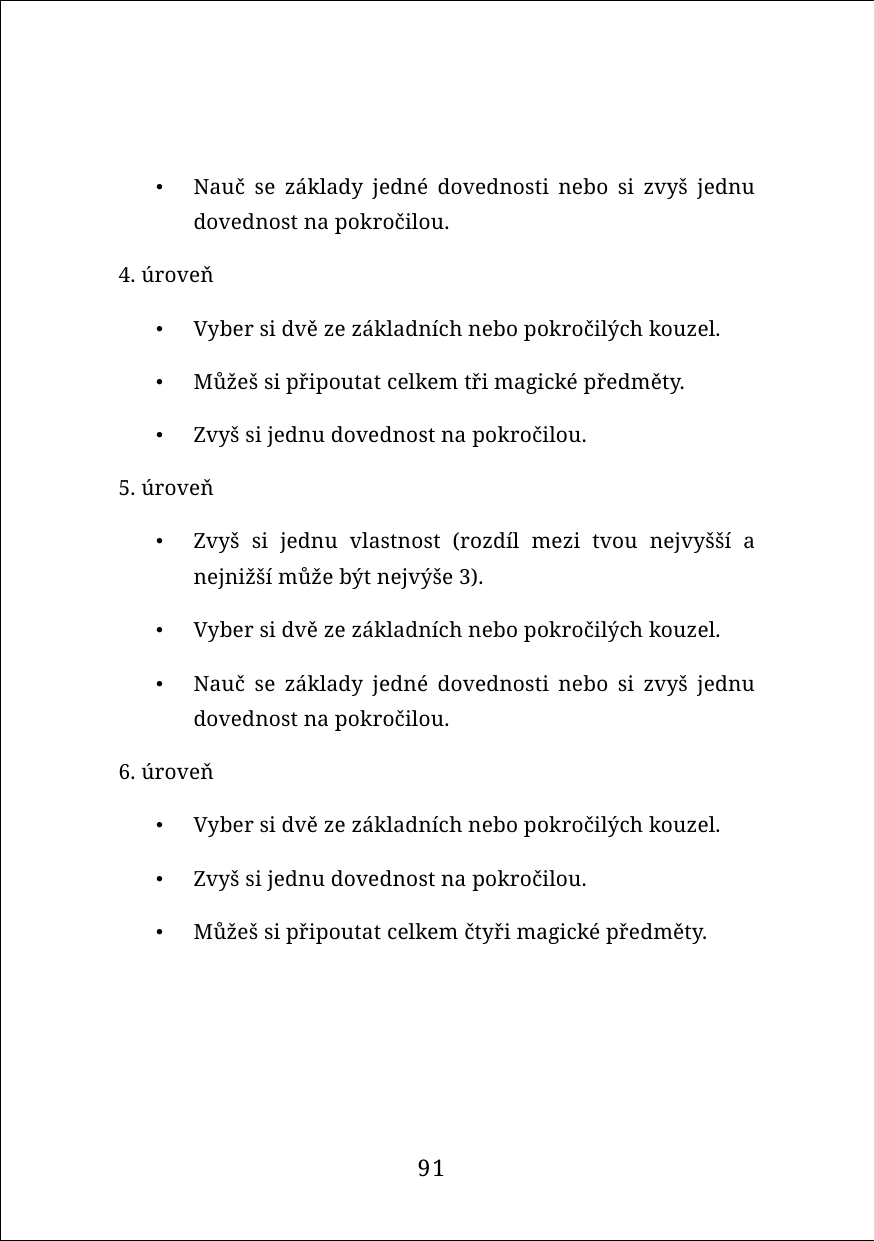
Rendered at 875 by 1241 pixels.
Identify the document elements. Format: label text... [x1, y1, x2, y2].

list Zvyš si jednu vlastnost (rozdíl mezi tvou nejvyšší a nejnižší může být nejvýše 3). [156, 527, 756, 591]
list Zvyš si jednu dovednost na pokročilou. [156, 864, 756, 892]
list Zvyš si jednu dovednost na pokročilou. [156, 420, 756, 449]
list Nauč se základy jedné dovednosti nebo si zvyš jednu dovednost na pokročilou. [156, 669, 756, 733]
list Vyber si dvě ze základních nebo pokročilých kouzel. [156, 811, 756, 839]
list Vyber si dvě ze základních nebo pokročilých kouzel. [156, 314, 756, 342]
text 5. úroveň [118, 473, 756, 502]
list Můžeš si připoutat celkem čtyři magické předměty. [156, 917, 756, 946]
list Můžeš si připoutat celkem tři magické předměty. [156, 367, 756, 395]
list Nauč se základy jedné dovednosti nebo si zvyš jednu dovednost na pokročilou. [156, 172, 756, 236]
list Vyber si dvě ze základních nebo pokročilých kouzel. [156, 615, 756, 644]
text 6. úroveň [118, 757, 756, 786]
text 4. úroveň [118, 261, 756, 289]
